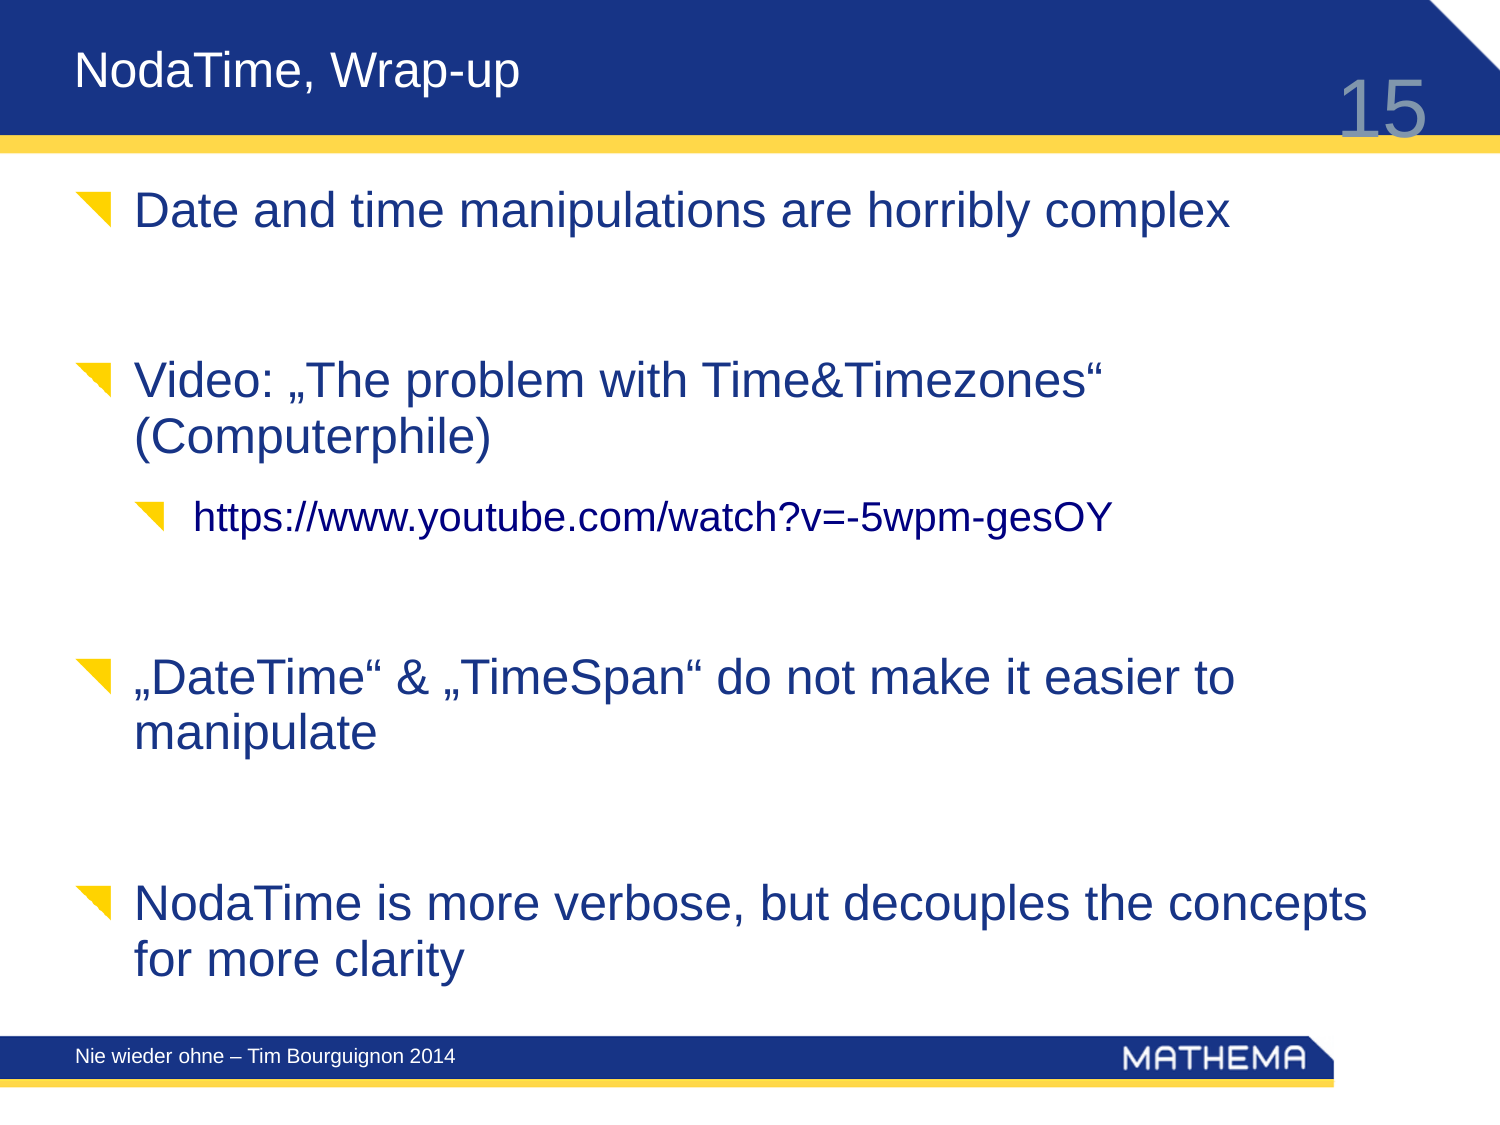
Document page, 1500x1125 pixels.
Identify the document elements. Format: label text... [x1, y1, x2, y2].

picture [0, 0, 1500, 1125]
list Date and time manipulations are horribly complex Video: „The problem with Time&Timezones“ (Computerphile) https://www.youtube.com/watch?v=-5wpm-gesOY „DateTime“ & „TimeSpan“ do not make it easier to manipulate NodaTime is more verbose, but decouples the concepts for more clarity [75, 181, 1426, 1008]
title NodaTime, Wrap-up [73, 40, 1276, 100]
